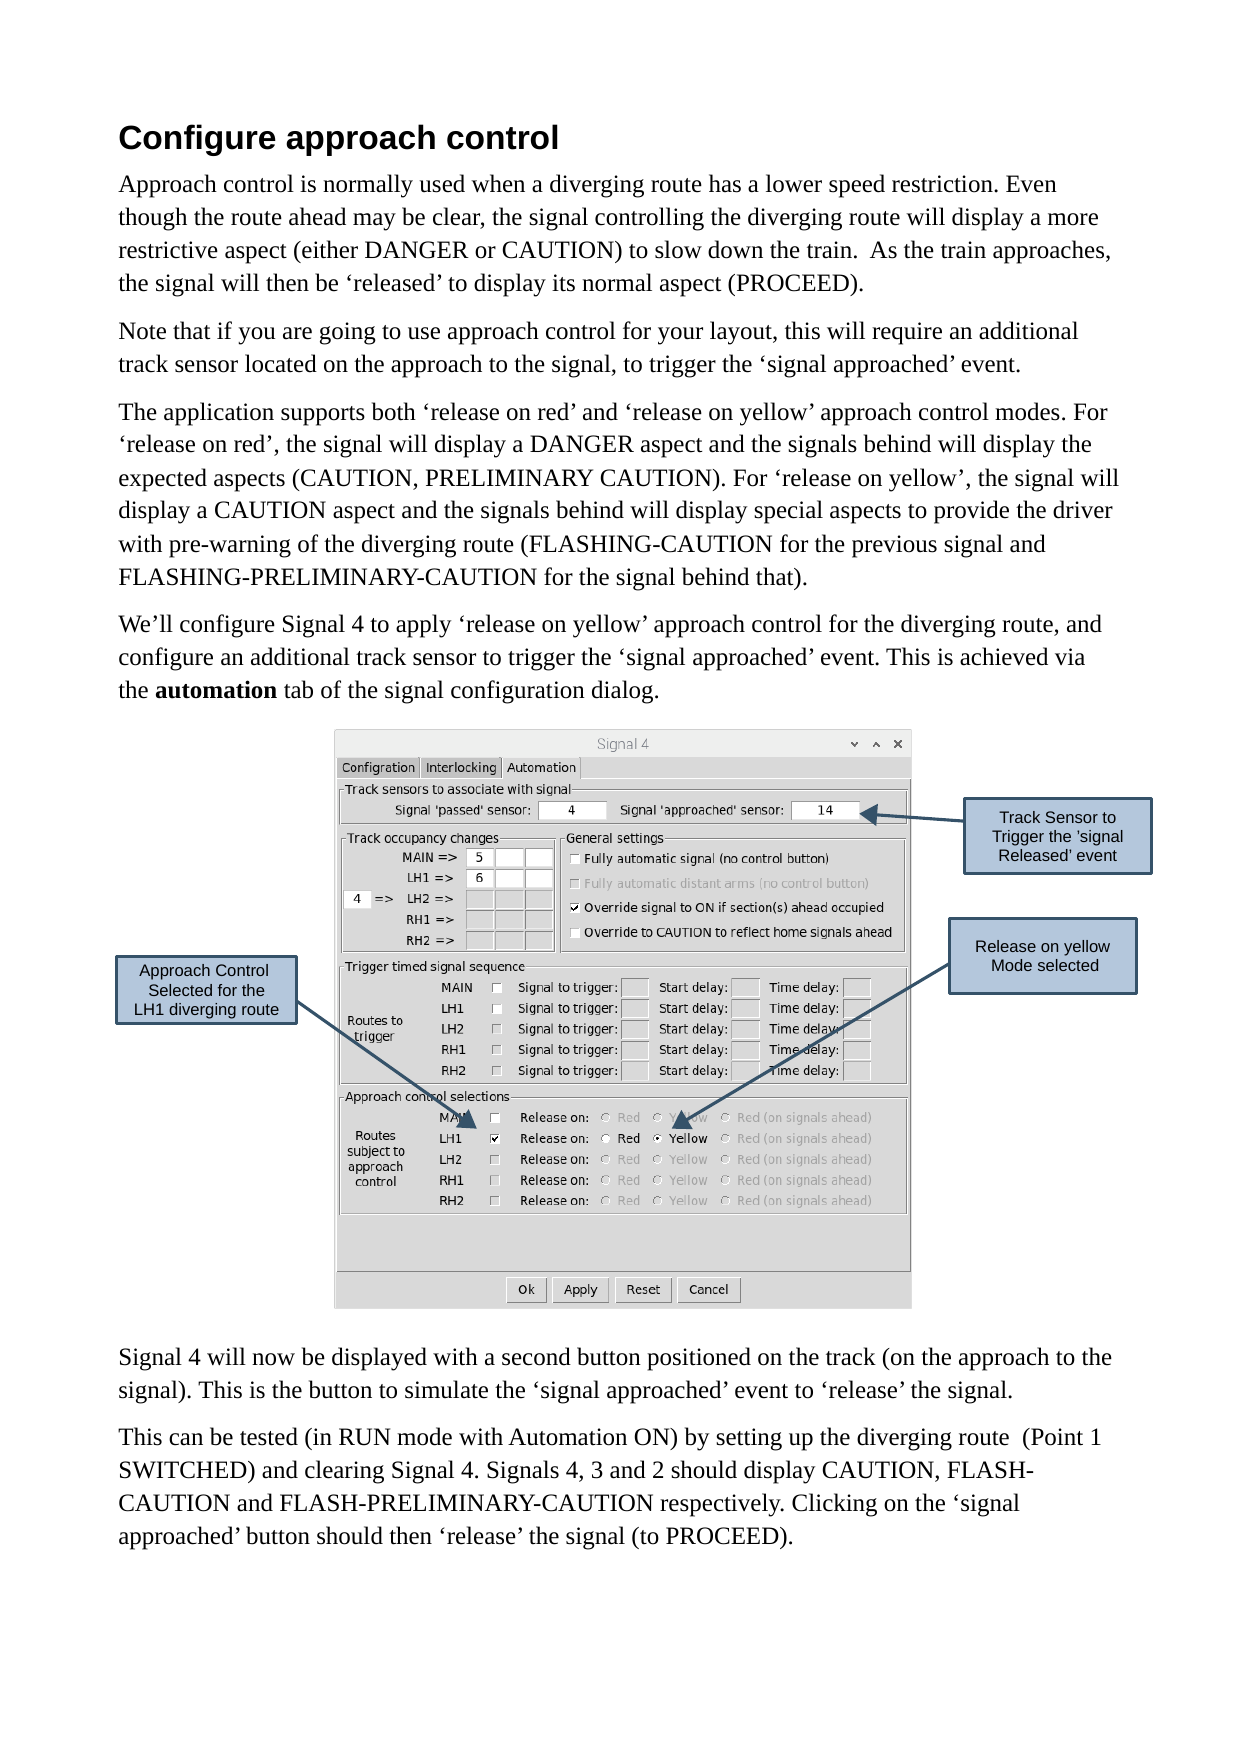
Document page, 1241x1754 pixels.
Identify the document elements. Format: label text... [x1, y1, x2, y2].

text Approach control is normally used when a diverging route has a lower speed restriction. Even though the route ahead may be clear, the signal controlling the diverging route will display a more restrictive aspect (either DANGER or CAUTION) to slow down the train. As the train approaches, the signal will then be ‘released’ to display its normal aspect (PROCEED). [118, 169, 1122, 297]
text This can be tested (in RUN mode with Automation ON) by setting up the diverging route (Point 1 SWITCHED) and clearing Signal 4. Signals 4, 3 and 2 should display CAUTION, FLASH-CAUTION and FLASH-PRELIMINARY-CAUTION respectively. Clicking on the ‘signal approached’ button should then ‘release’ the signal (to PROCEED). [118, 1422, 1122, 1550]
text The application supports both ‘release on red’ and ‘release on yellow’ approach control modes. For ‘release on red’, the signal will display a DANGER aspect and the signals behind will display the expected aspects (CAUTION, PRELIMINARY CAUTION). For ‘release on yellow’, the signal will display a CAUTION aspect and the signals behind will display special aspects to provide the driver with pre-warning of the diverging route (FLASHING-CAUTION for the previous signal and FLASHING-PRELIMINARY-CAUTION for the signal behind that). [118, 397, 1122, 590]
text Signal 4 will now be displayed with a second button positioned on the track (on the approach to the signal). This is the button to simulate the ‘signal approached’ event to ‘release’ the signal. [118, 1342, 1122, 1403]
text We’ll configure Signal 4 to apply ‘release on yellow’ approach control for the diverging route, and configure an additional track sensor to trigger the ‘signal approached’ event. This is achieved via the automation tab of the signal configuration dialog. [118, 609, 1122, 704]
picture [334, 729, 912, 1309]
text Note that if you are going to use approach control for your layout, this will require an additional track sensor located on the approach to the signal, to trigger the ‘signal approached’ event. [118, 316, 1122, 378]
subtitle Configure approach control [118, 118, 1122, 157]
